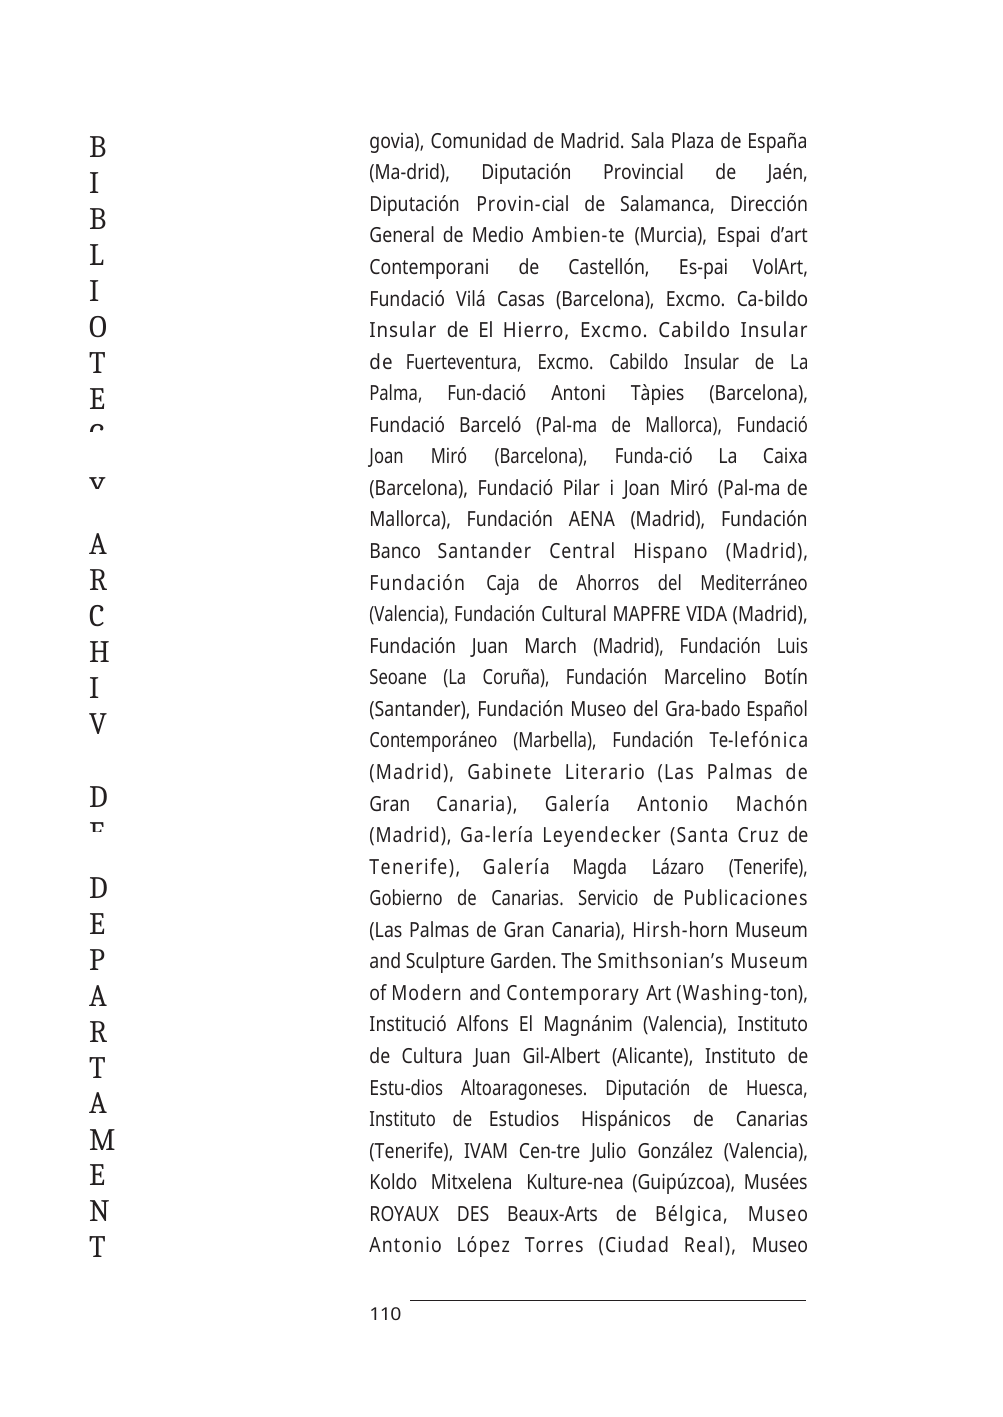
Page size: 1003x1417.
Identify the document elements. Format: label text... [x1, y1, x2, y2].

text D E [89, 779, 128, 832]
text Y [89, 470, 128, 488]
text B I B L I O T E C A [89, 129, 128, 432]
text govia), Comunidad de Madrid. Sala Plaza de España (Ma-drid), Diputación Provincial de Jaén, Diputación Provin-cial de Salamanca, Dirección General de Medio Ambien-te (Murcia), Espai d’art Contemporani de Castellón, Es-pai VolArt, Fundació Vilá Casas (Barcelona), Excmo. Ca-bildo Insular de El Hierro, Excmo. Cabildo Insular de Fuerteventura, Excmo. Cabildo Insular de La Palma, Fun-dació Antoni Tàpies (Barcelona), Fundació Barceló (Pal-ma de Mallorca), Fundació Joan Miró (Barcelona), Funda-ció La Caixa (Barcelona), Fundació Pilar i Joan Miró (Pal-ma de Mallorca), Fundación AENA (Madrid), Fundación Banco Santander Central Hispano (Madrid), Fundación Caja de Ahorros del Mediterráneo (Valencia), Fundación Cultural MAPFRE VIDA (Madrid), Fundación Juan March (Madrid), Fundación Luis Seoane (La Coruña), Fundación Marcelino Botín (Santander), Fundación Museo del Gra-bado Español Contemporáneo (Marbella), Fundación Te-lefónica (Madrid), Gabinete Literario (Las Palmas de Gran Canaria), Galería Antonio Machón (Madrid), Ga-lería Leyendecker (Santa Cruz de Tenerife), Galería Magda Lázaro (Tenerife), Gobierno de Canarias. Servicio de Publicaciones (Las Palmas de Gran Canaria), Hirsh-horn Museum and Sculpture Garden. The Smithsonian’s Museum of Modern and Contemporary Art (Washing-ton), Institució Alfons El Magnánim (Valencia), Instituto de Cultura Juan Gil-Albert (Alicante), Instituto de Estu-dios Altoaragoneses. Diputación de Huesca, Instituto de Estudios Hispánicos de Canarias (Tenerife), IVAM Cen-tre Julio González (Valencia), Koldo Mitxelena Kulture-nea (Guipúzcoa), Musées ROYAUX DES Beaux-Arts de Bélgica, Museo Antonio López Torres (Ciudad Real), Museo [369, 126, 808, 1259]
text A R C H I V O [89, 526, 128, 741]
text D E P A R T A M E N T O [89, 870, 128, 1258]
text Y [89, 478, 95, 488]
